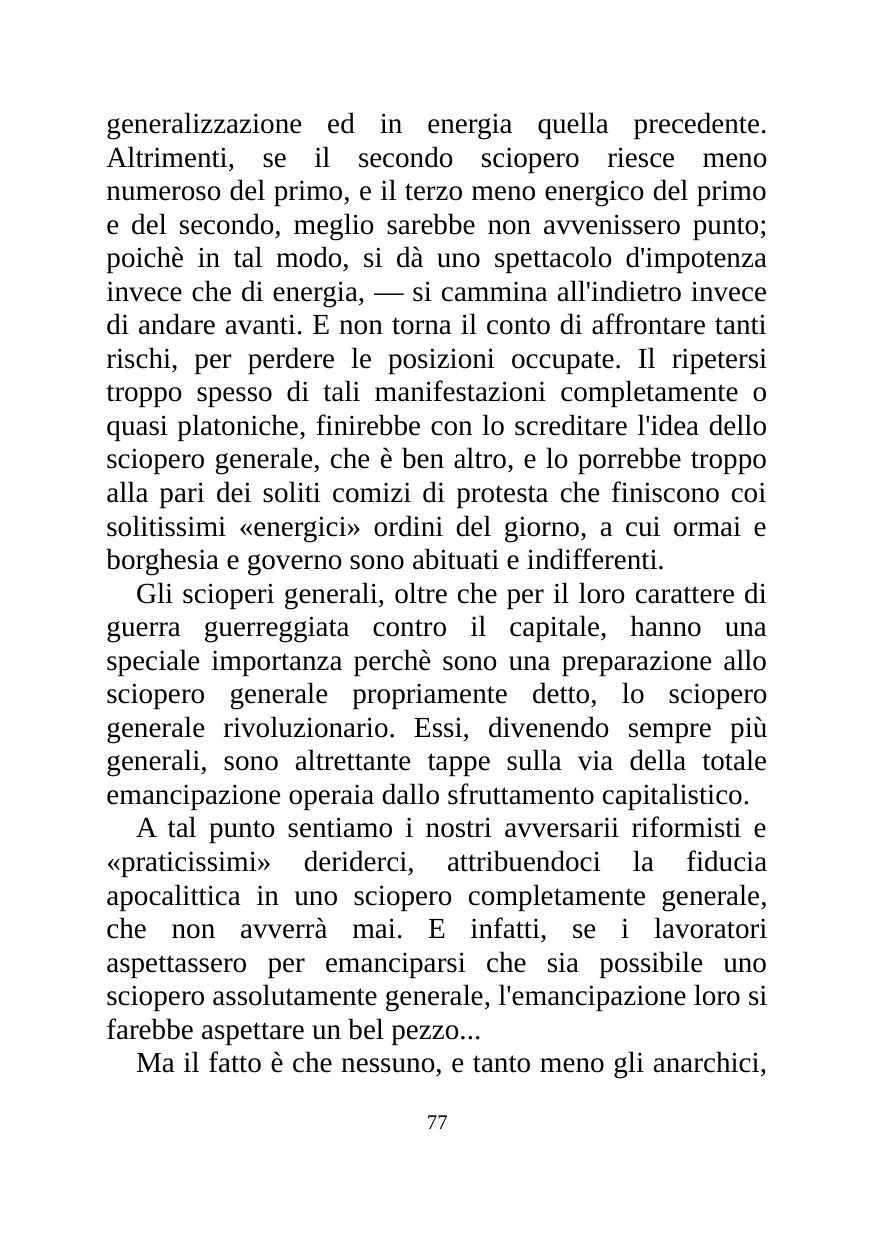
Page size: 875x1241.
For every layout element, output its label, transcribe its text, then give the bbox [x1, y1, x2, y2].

text generalizzazione ed in energia quella precedente. Altrimenti, se il secondo sciopero riesce meno numeroso del primo, e il terzo meno energico del primo e del secondo, meglio sarebbe non avvenissero punto; poichè in tal modo, si dà uno spettacolo d'impotenza invece che di energia, — si cammina all'indietro invece di andare avanti. E non torna il conto di affrontare tanti rischi, per perdere le posizioni occupate. Il ripetersi troppo spesso di tali manifestazioni completamente o quasi platoniche, finirebbe con lo screditare l'idea dello sciopero generale, che è ben altro, e lo porrebbe troppo alla pari dei soliti comizi di protesta che finiscono coi solitissimi «energici» ordini del giorno, a cui ormai e borghesia e governo sono abituati e indifferenti. [106, 106, 768, 576]
text Gli scioperi generali, oltre che per il loro carattere di guerra guerreggiata contro il capitale, hanno una speciale importanza perchè sono una preparazione allo sciopero generale propriamente detto, lo sciopero generale rivoluzionario. Essi, divenendo sempre più generali, sono altrettante tappe sulla via della totale emancipazione operaia dallo sfruttamento capitalistico. [106, 576, 768, 811]
text A tal punto sentiamo i nostri avversarii riformisti e «praticissimi» deriderci, attribuendoci la fiducia apocalittica in uno sciopero completamente generale, che non avverrà mai. E infatti, se i lavoratori aspettassero per emanciparsi che sia possibile uno sciopero assolutamente generale, l'emancipazione loro si farebbe aspettare un bel pezzo... [106, 811, 768, 1045]
text Ma il fatto è che nessuno, e tanto meno gli anarchici, [106, 1045, 768, 1079]
